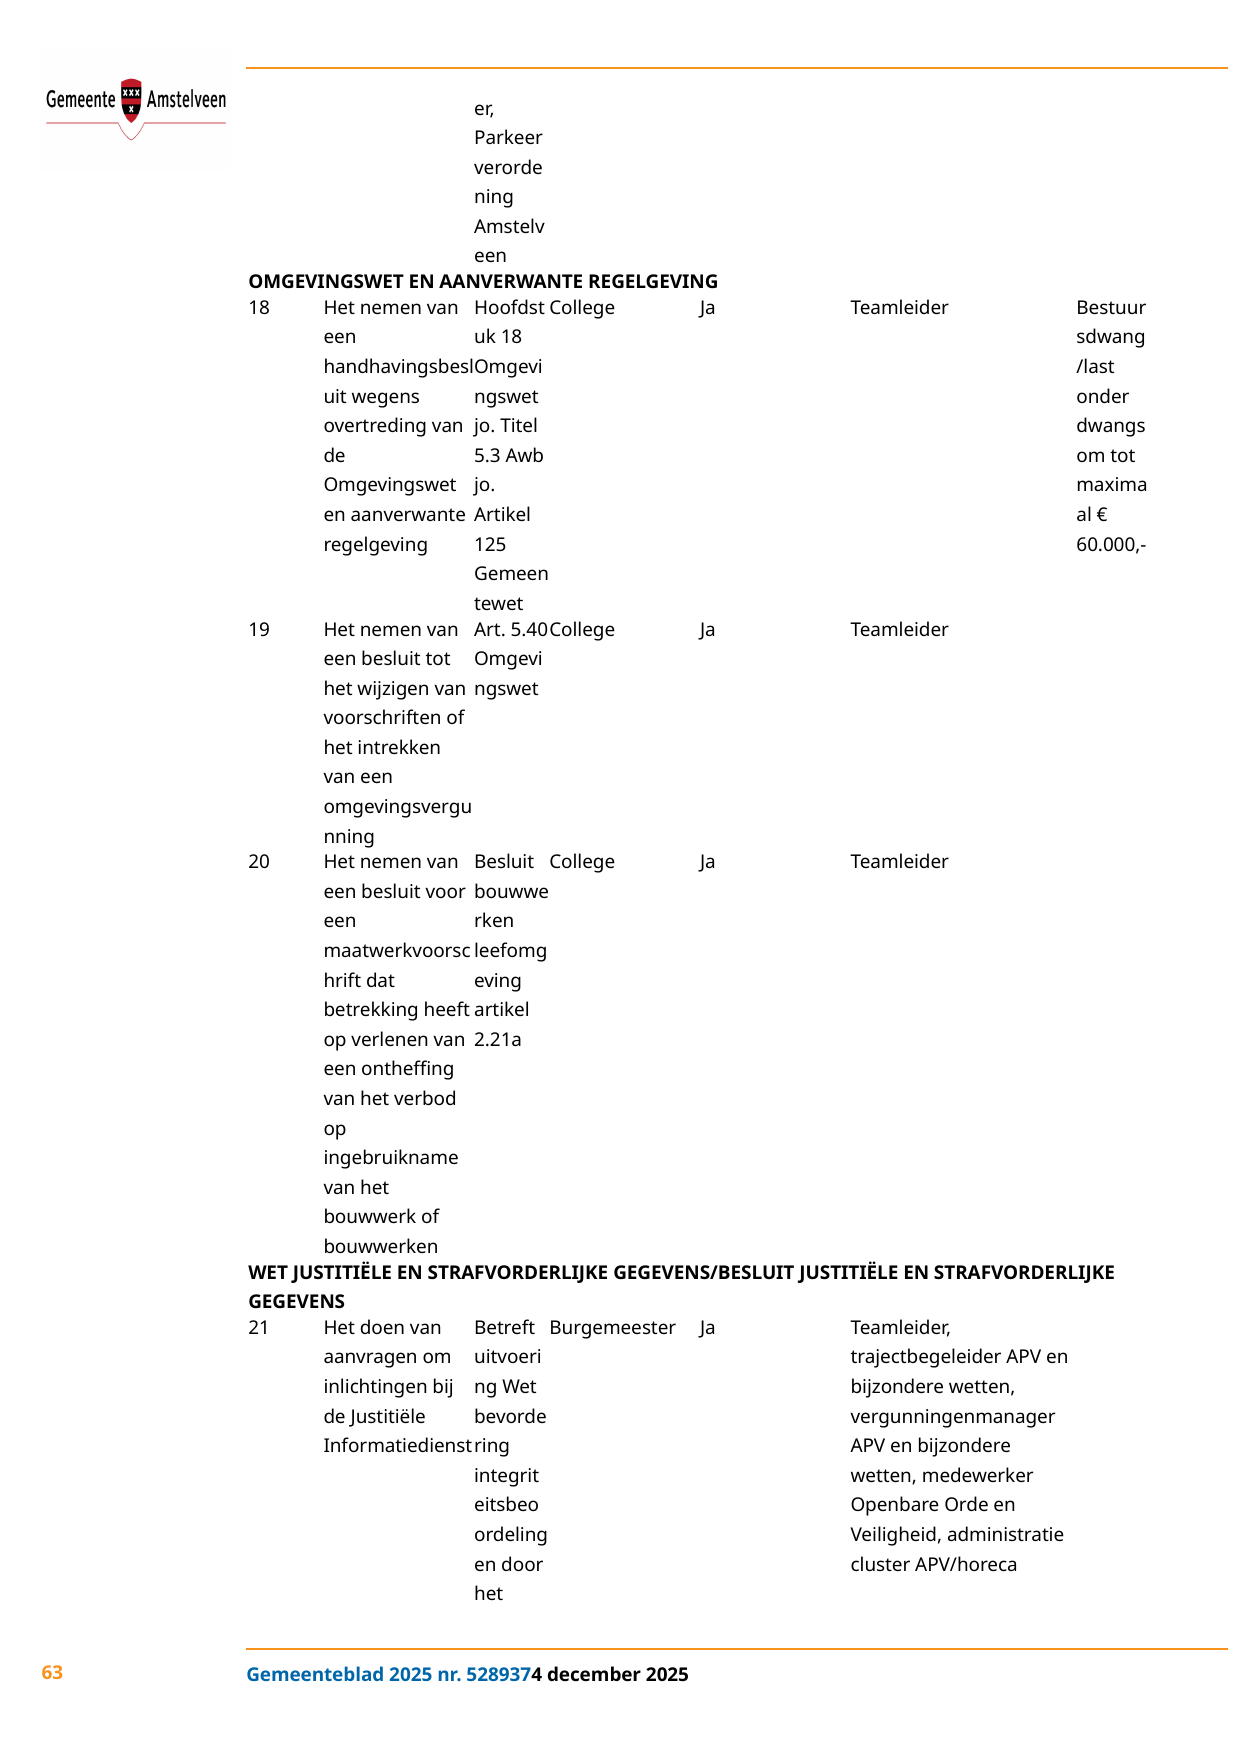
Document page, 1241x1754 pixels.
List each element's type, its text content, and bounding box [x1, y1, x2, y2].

table_cell er, Parkeerverordening Amstelveen [474, 95, 549, 268]
table_cell [1076, 1314, 1152, 1606]
table_cell [1076, 849, 1152, 1259]
table_cell Betreft uitvoering Wet bevordering integriteitsbeoordelingen door het [474, 1314, 549, 1606]
table_cell 19 [248, 616, 323, 848]
table_cell Teamleider [850, 849, 1076, 1259]
table_cell Burgemeester [549, 1314, 700, 1606]
table_cell Het doen van aanvragen om inlichtingen bij de Justitiële Informatiedienst [323, 1314, 474, 1606]
table_cell [248, 95, 323, 268]
table_cell Ja [700, 849, 850, 1259]
table_cell Ja [700, 616, 850, 848]
table_cell Art. 5.40 Omgevingswet [474, 616, 549, 848]
table_cell Het nemen van een handhavingsbesluit wegens overtreding van de Omgevingswet en aanverwante regelgeving [323, 294, 474, 616]
table_cell Ja [700, 294, 850, 616]
table_cell WET JUSTITIËLE EN STRAFVORDERLIJKE GEGEVENS/BESLUIT JUSTITIËLE EN STRAFVORDERLIJKE GEGEVENS [248, 1259, 1152, 1314]
table_cell OMGEVINGSWET EN AANVERWANTE REGELGEVING [248, 269, 1152, 294]
table_cell Het nemen van een besluit voor een maatwerkvoorschrift dat betrekking heeft op verlenen van een ontheffing van het verbod op ingebruikname van het bouwwerk of bouwwerken [323, 849, 474, 1259]
table_cell 20 [248, 849, 323, 1259]
table_cell College [549, 849, 700, 1259]
table_cell Bestuursdwang/last onder dwangsom tot maximaal € 60.000,- [1076, 294, 1152, 616]
table_cell 18 [248, 294, 323, 616]
table_cell Teamleider, trajectbegeleider APV en bijzondere wetten, vergunningenmanager APV en bijzondere wetten, medewerker Openbare Orde en Veiligheid, administratie cluster APV/horeca [850, 1314, 1076, 1606]
table_cell Teamleider [850, 616, 1076, 848]
table_cell Besluit bouwwerken leefomgeving artikel 2.21a [474, 849, 549, 1259]
table_cell Het nemen van een besluit tot het wijzigen van voorschriften of het intrekken van een omgevingsvergunning [323, 616, 474, 848]
table_cell [323, 95, 474, 268]
table_cell [1076, 95, 1152, 268]
table_cell Teamleider [850, 294, 1076, 616]
table_cell [850, 95, 1076, 268]
table_cell [700, 95, 850, 268]
table_cell Hoofdstuk 18 Omgevingswet jo. Titel 5.3 Awb jo. Artikel 125 Gemeentewet [474, 294, 549, 616]
table_cell 21 [248, 1314, 323, 1606]
table_cell [1076, 616, 1152, 848]
table_cell [549, 95, 700, 268]
table_cell College [549, 616, 700, 848]
table_cell College [549, 294, 700, 616]
table_cell Ja [700, 1314, 850, 1606]
picture [41, 47, 231, 172]
